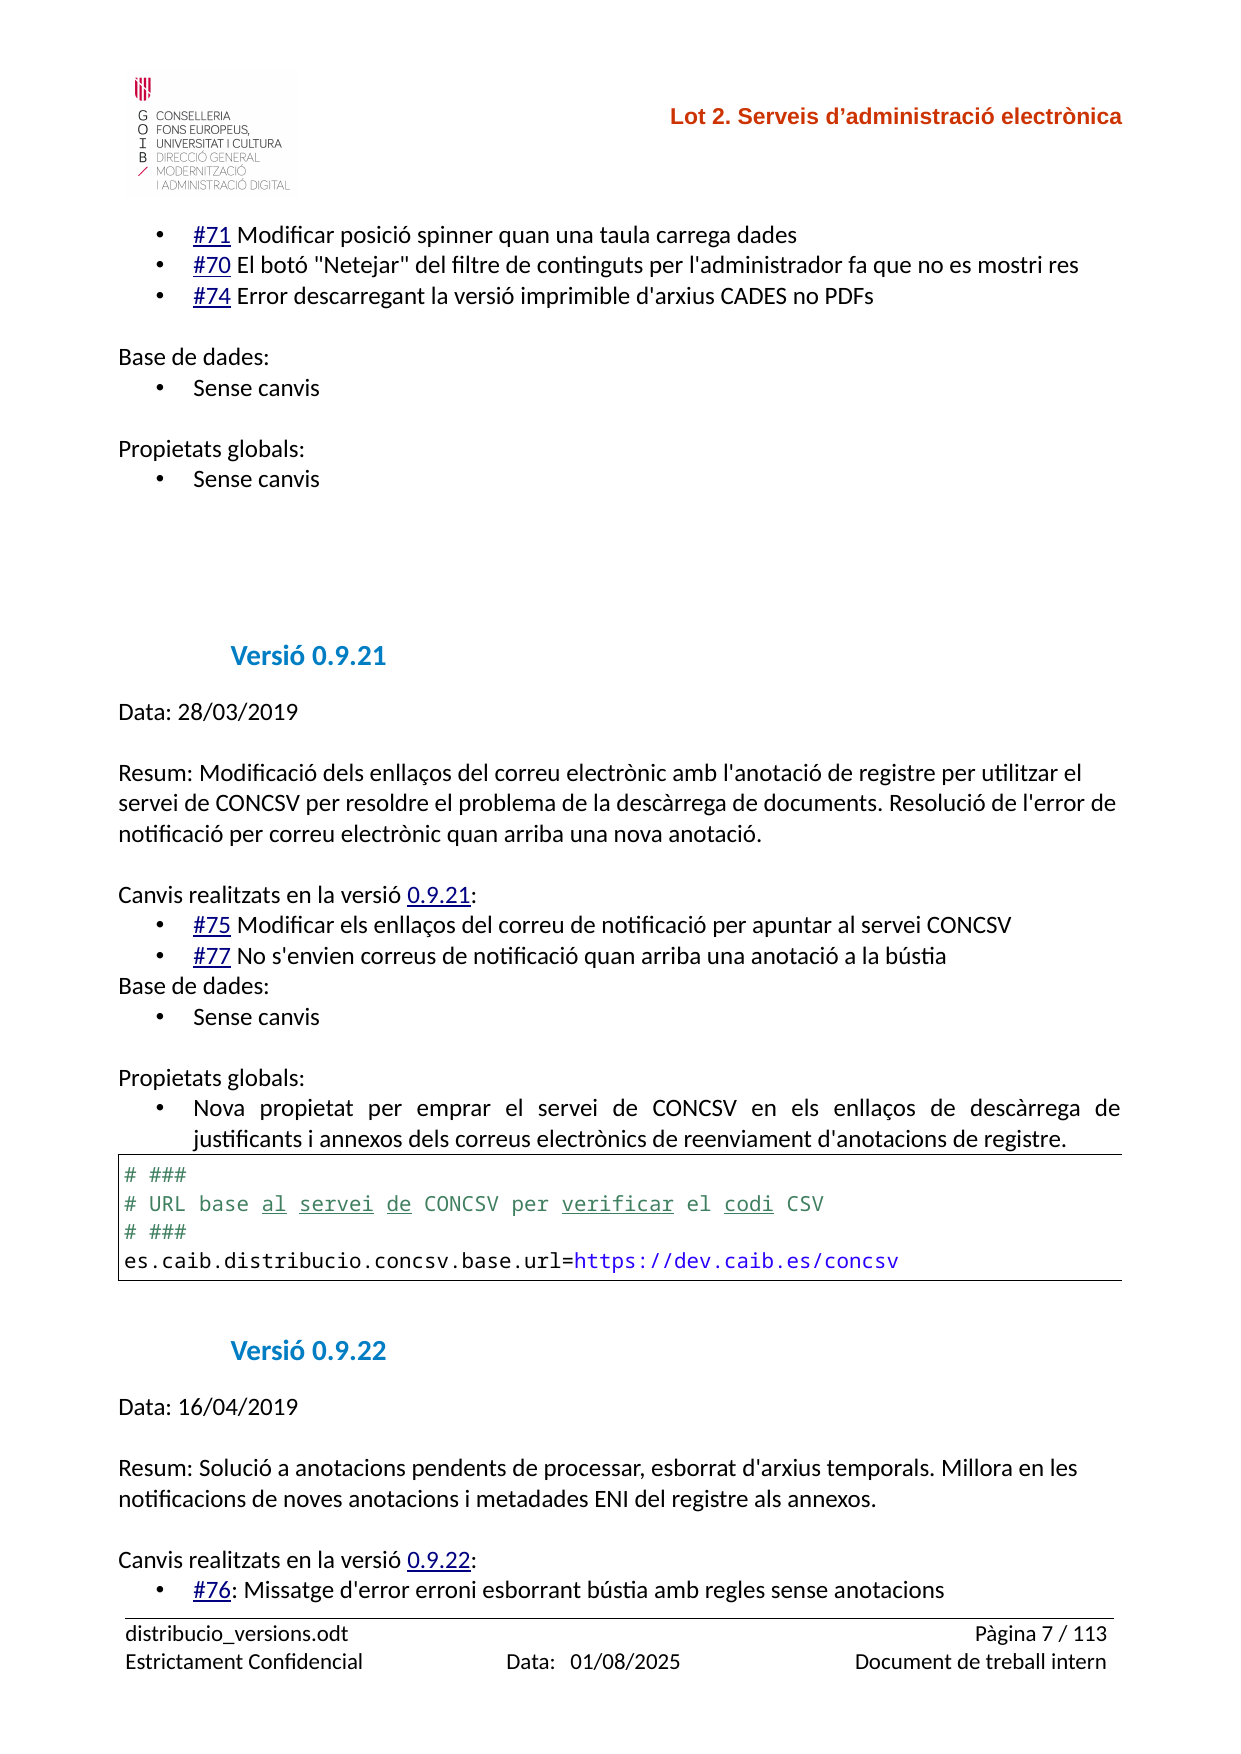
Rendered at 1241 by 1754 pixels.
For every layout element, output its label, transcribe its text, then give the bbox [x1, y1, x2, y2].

text Data: 16/04/2019 [118, 1391, 1122, 1422]
subtitle Versió 0.9.21 [153, 637, 1122, 672]
picture [126, 70, 299, 197]
list Sense canvis [156, 463, 1122, 494]
text Resum: Solució a anotacions pendents de processar, esborrat d'arxius temporals. Millora en les notificacions de noves anotacions i metadades ENI del registre als annexos. [118, 1452, 1122, 1513]
text Canvis realitzats en la versió 0.9.22: [118, 1544, 1122, 1574]
subtitle Versió 0.9.22 [153, 1332, 1122, 1368]
list #74 Error descarregant la versió imprimible d'arxius CADES no PDFs [156, 280, 1122, 311]
list #75 Modificar els enllaços del correu de notificació per apuntar al servei CONCSV [156, 909, 1122, 940]
table_header # ### # URL base al servei de CONCSV per verificar el codi CSV # ### es.caib.distribucio.concsv.base.url=https://dev.caib.es/concsv [119, 1155, 1122, 1280]
list #70 El botó "Netejar" del filtre de continguts per l'administrador fa que no es mostri res [156, 250, 1122, 280]
list Sense canvis [156, 1001, 1122, 1032]
text Data: 28/03/2019 [118, 696, 1122, 726]
list Nova propietat per emprar el servei de CONCSV en els enllaços de descàrrega de justificants i annexos dels correus electrònics de reenviament d'anotacions de registre. [156, 1093, 1122, 1154]
list Sense canvis [156, 372, 1122, 402]
list #71 Modificar posició spinner quan una taula carrega dades [156, 219, 1122, 250]
list #76: Missatge d'error erroni esborrant bústia amb regles sense anotacions [156, 1574, 1122, 1605]
text Resum: Modificació dels enllaços del correu electrònic amb l'anotació de registre per utilitzar el servei de CONCSV per resoldre el problema de la descàrrega de documents. Resolució de l'error de notificació per correu electrònic quan arriba una nova anotació. [118, 757, 1122, 848]
list #77 No s'envien correus de notificació quan arriba una anotació a la bústia [156, 940, 1122, 971]
text Propietats globals: [118, 1062, 1122, 1093]
text Base de dades: [118, 971, 1122, 1001]
text Canvis realitzats en la versió 0.9.21: [118, 879, 1122, 909]
text Base de dades: [118, 341, 1122, 372]
text Propietats globals: [118, 433, 1122, 463]
